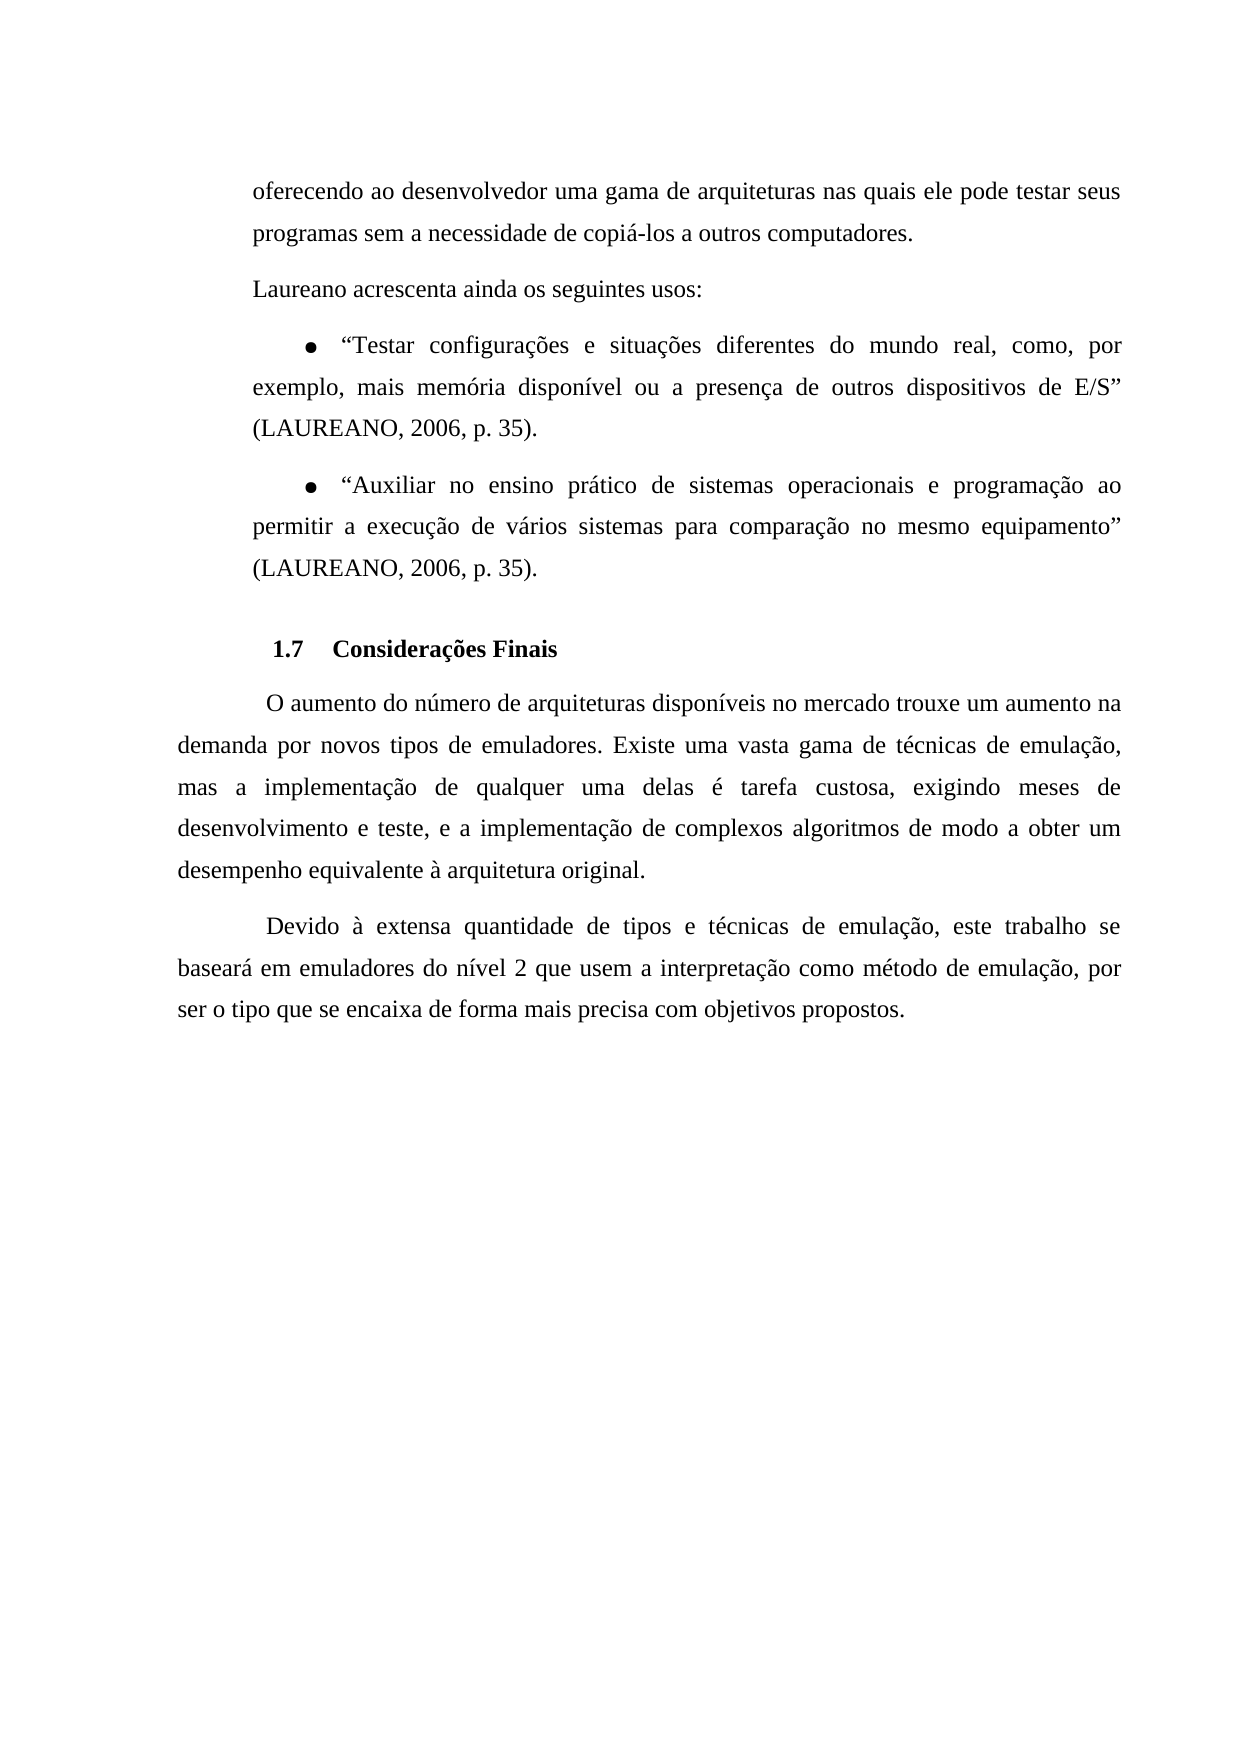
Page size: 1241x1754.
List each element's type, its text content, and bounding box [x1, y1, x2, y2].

list “Auxiliar no ensino prático de sistemas operacionais e programação ao permitir a execução de vários sistemas para comparação no mesmo equipamento” (LAUREANO, 2006, p. 35). [215, 471, 1122, 582]
list “Testar configurações e situações diferentes do mundo real, como, por exemplo, mais memória disponível ou a presença de outros dispositivos de E/S” (LAUREANO, 2006, p. 35). [215, 331, 1122, 442]
subtitle Considerações Finais [177, 635, 1122, 663]
text Devido à extensa quantidade de tipos e técnicas de emulação, este trabalho se baseará em emuladores do nível 2 que usem a interpretação como método de emulação, por ser o tipo que se encaixa de forma mais precisa com objetivos propostos. [177, 912, 1122, 1023]
list oferecendo ao desenvolvedor uma gama de arquiteturas nas quais ele pode testar seus programas sem a necessidade de copiá-los a outros computadores. [215, 177, 1122, 246]
list Laureano acrescenta ainda os seguintes usos: [215, 275, 1122, 303]
text O aumento do número de arquiteturas disponíveis no mercado trouxe um aumento na demanda por novos tipos de emuladores. Existe uma vasta gama de técnicas de emulação, mas a implementação de qualquer uma delas é tarefa custosa, exigindo meses de desenvolvimento e teste, e a implementação de complexos algoritmos de modo a obter um desempenho equivalente à arquitetura original. [177, 689, 1122, 883]
